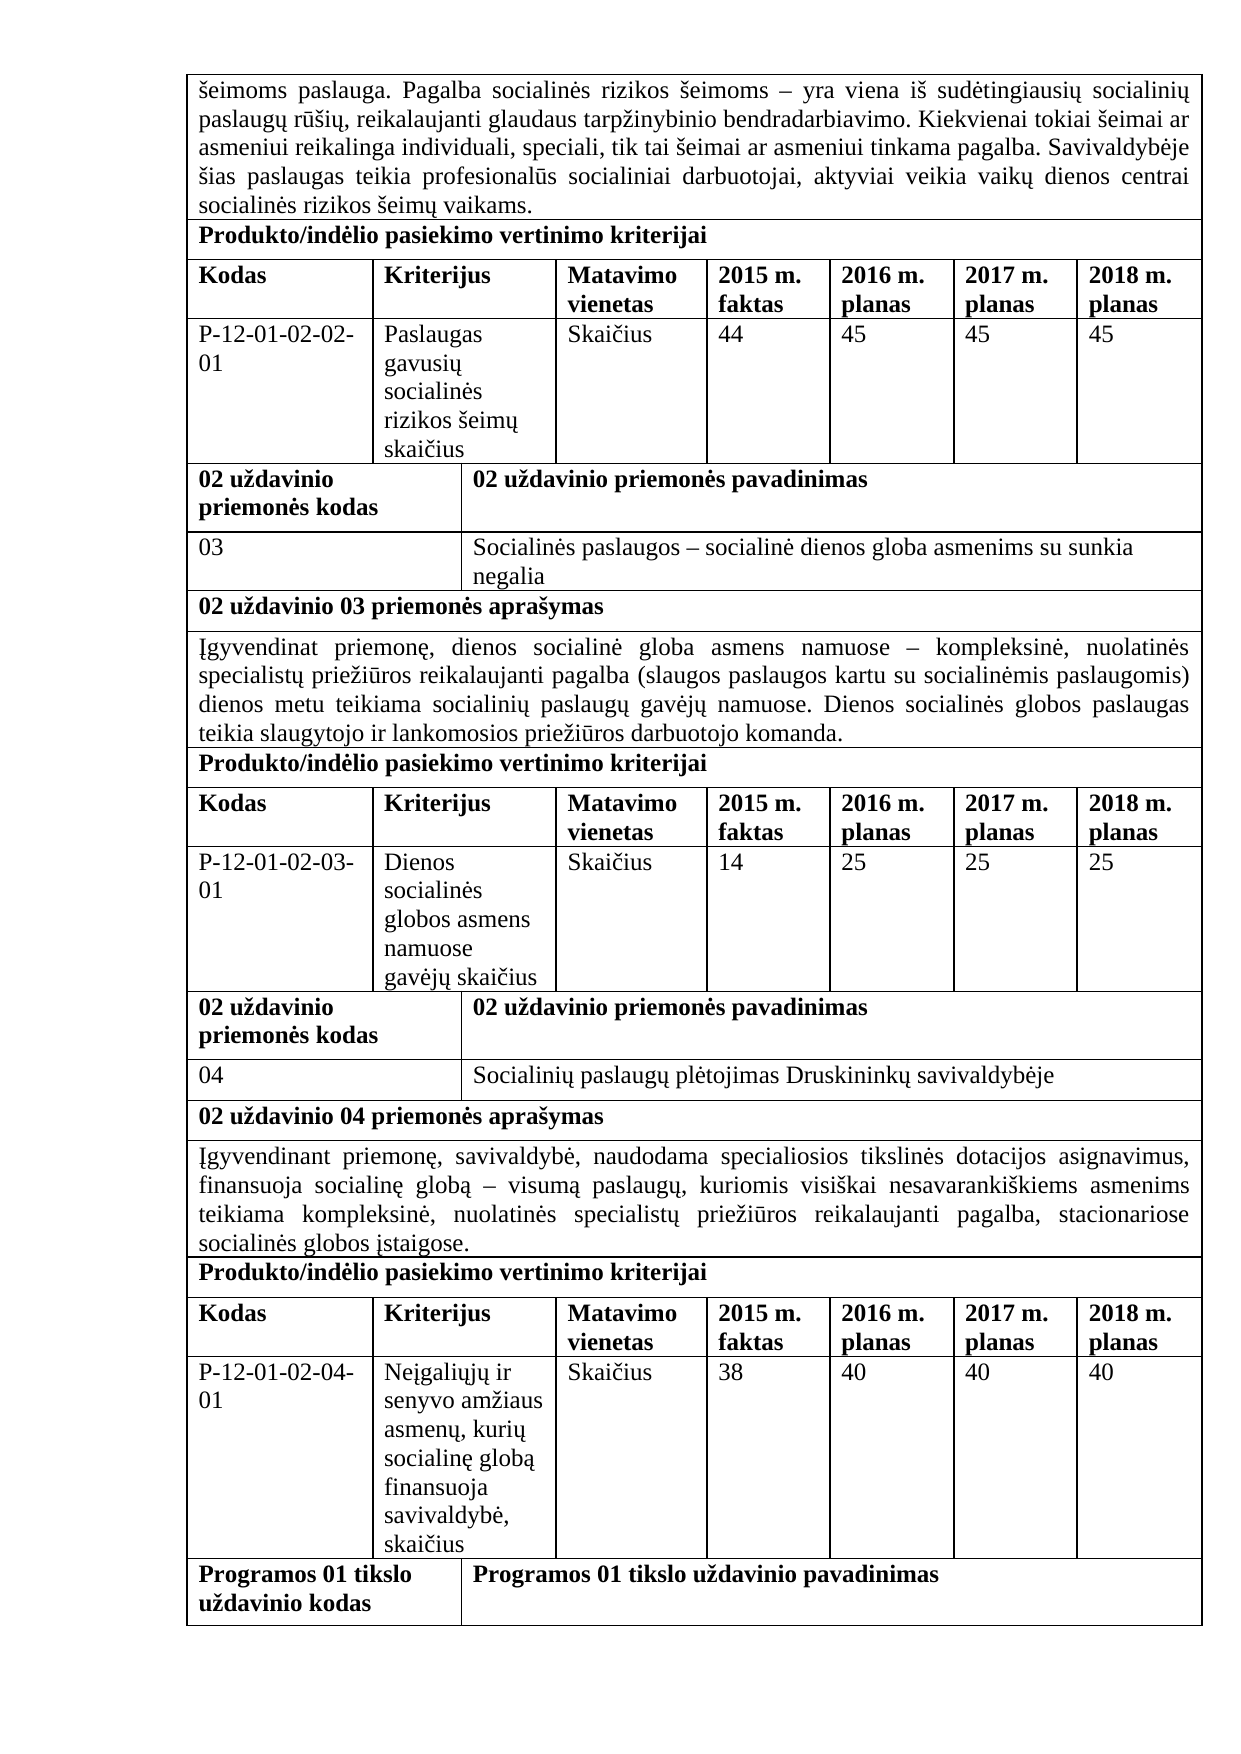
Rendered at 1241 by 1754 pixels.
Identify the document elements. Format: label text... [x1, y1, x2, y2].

table_cell Programos 01 tikslo uždavinio pavadinimas [462, 1559, 1201, 1625]
table_cell 45 [955, 319, 1076, 463]
table_cell šeimoms paslauga. Pagalba socialinės rizikos šeimoms – yra viena iš sudėtingiausių socialinių paslaugų rūšių, reikalaujanti glaudaus tarpžinybinio bendradarbiavimo. Kiekvienai tokiai šeimai ar asmeniui reikalinga individuali, speciali, tik tai šeimai ar asmeniui tinkama pagalba. Savivaldybėje šias paslaugas teikia profesionalūs socialiniai darbuotojai, aktyviai veikia vaikų dienos centrai socialinės rizikos šeimų vaikams. [188, 75, 1201, 219]
table_cell Kriterijus [374, 788, 555, 846]
table_cell Paslaugas gavusių socialinės rizikos šeimų skaičius [374, 319, 555, 463]
table_cell Skaičius [557, 847, 706, 991]
table_cell 40 [1078, 1357, 1201, 1558]
table_cell 02 uždavinio priemonės kodas [188, 464, 461, 531]
table_cell Matavimo vienetas [557, 1298, 706, 1356]
table_cell 44 [708, 319, 829, 463]
table_cell Kriterijus [374, 260, 555, 318]
table_cell Socialinių paslaugų plėtojimas Druskininkų savivaldybėje [462, 1060, 1201, 1100]
table_cell 45 [1078, 319, 1201, 463]
table_cell 2018 m. planas [1078, 1298, 1201, 1356]
table_cell 2017 m. planas [955, 1298, 1076, 1356]
table_cell 2015 m. faktas [708, 1298, 829, 1356]
table_cell Kodas [188, 1298, 372, 1356]
table_cell Kodas [188, 788, 372, 846]
table_cell 2015 m. faktas [708, 788, 829, 846]
table_cell 2016 m. planas [831, 788, 953, 846]
table_cell 14 [708, 847, 829, 991]
table_cell P-12-01-02-04-01 [188, 1357, 372, 1558]
table_cell 04 [188, 1060, 461, 1100]
table_cell 38 [708, 1357, 829, 1558]
table_cell P-12-01-02-02-01 [188, 319, 372, 463]
table_cell Produkto/indėlio pasiekimo vertinimo kriterijai [188, 220, 1201, 259]
table_cell Įgyvendinant priemonę, savivaldybė, naudodama specialiosios tikslinės dotacijos asignavimus, finansuoja socialinę globą – visumą paslaugų, kuriomis visiškai nesavarankiškiems asmenims teikiama kompleksinė, nuolatinės specialistų priežiūros reikalaujanti pagalba, stacionariose socialinės globos įstaigose. [188, 1141, 1201, 1256]
table_cell 2017 m. planas [955, 788, 1076, 846]
table_cell Dienos socialinės globos asmens namuose gavėjų skaičius [374, 847, 555, 991]
table_cell 02 uždavinio priemonės pavadinimas [462, 992, 1201, 1059]
table_cell 25 [1078, 847, 1201, 991]
table_cell 2017 m. planas [955, 260, 1076, 318]
table_cell Neįgaliųjų ir senyvo amžiaus asmenų, kurių socialinę globą finansuoja savivaldybė, skaičius [374, 1357, 555, 1558]
table_cell 45 [831, 319, 953, 463]
table_cell Matavimo vienetas [557, 788, 706, 846]
table_cell P-12-01-02-03-01 [188, 847, 372, 991]
table_cell 02 uždavinio 03 priemonės aprašymas [188, 591, 1201, 631]
table_cell 02 uždavinio 04 priemonės aprašymas [188, 1101, 1201, 1140]
table_cell Matavimo vienetas [557, 260, 706, 318]
table_cell Produkto/indėlio pasiekimo vertinimo kriterijai [188, 1258, 1201, 1297]
table_cell 2018 m. planas [1078, 788, 1201, 846]
table_cell 40 [831, 1357, 953, 1558]
table_cell Įgyvendinat priemonę, dienos socialinė globa asmens namuose – kompleksinė, nuolatinės specialistų priežiūros reikalaujanti pagalba (slaugos paslaugos kartu su socialinėmis paslaugomis) dienos metu teikiama socialinių paslaugų gavėjų namuose. Dienos socialinės globos paslaugas teikia slaugytojo ir lankomosios priežiūros darbuotojo komanda. [188, 632, 1201, 747]
table_cell 2015 m. faktas [708, 260, 829, 318]
table_cell 2016 m. planas [831, 1298, 953, 1356]
table_cell Socialinės paslaugos – socialinė dienos globa asmenims su sunkia negalia [462, 533, 1201, 590]
table_cell Skaičius [557, 1357, 706, 1558]
table_cell Skaičius [557, 319, 706, 463]
table_cell 40 [955, 1357, 1076, 1558]
table_cell 25 [955, 847, 1076, 991]
table_cell 2016 m. planas [831, 260, 953, 318]
table_cell Produkto/indėlio pasiekimo vertinimo kriterijai [188, 748, 1201, 787]
table_cell 02 uždavinio priemonės pavadinimas [462, 464, 1201, 531]
table_cell 03 [188, 533, 461, 590]
table_cell 2018 m. planas [1078, 260, 1201, 318]
table_cell Kodas [188, 260, 372, 318]
table_cell Programos 01 tikslo uždavinio kodas [188, 1559, 461, 1625]
table_cell 02 uždavinio priemonės kodas [188, 992, 461, 1059]
table_cell 25 [831, 847, 953, 991]
table_cell Kriterijus [374, 1298, 555, 1356]
